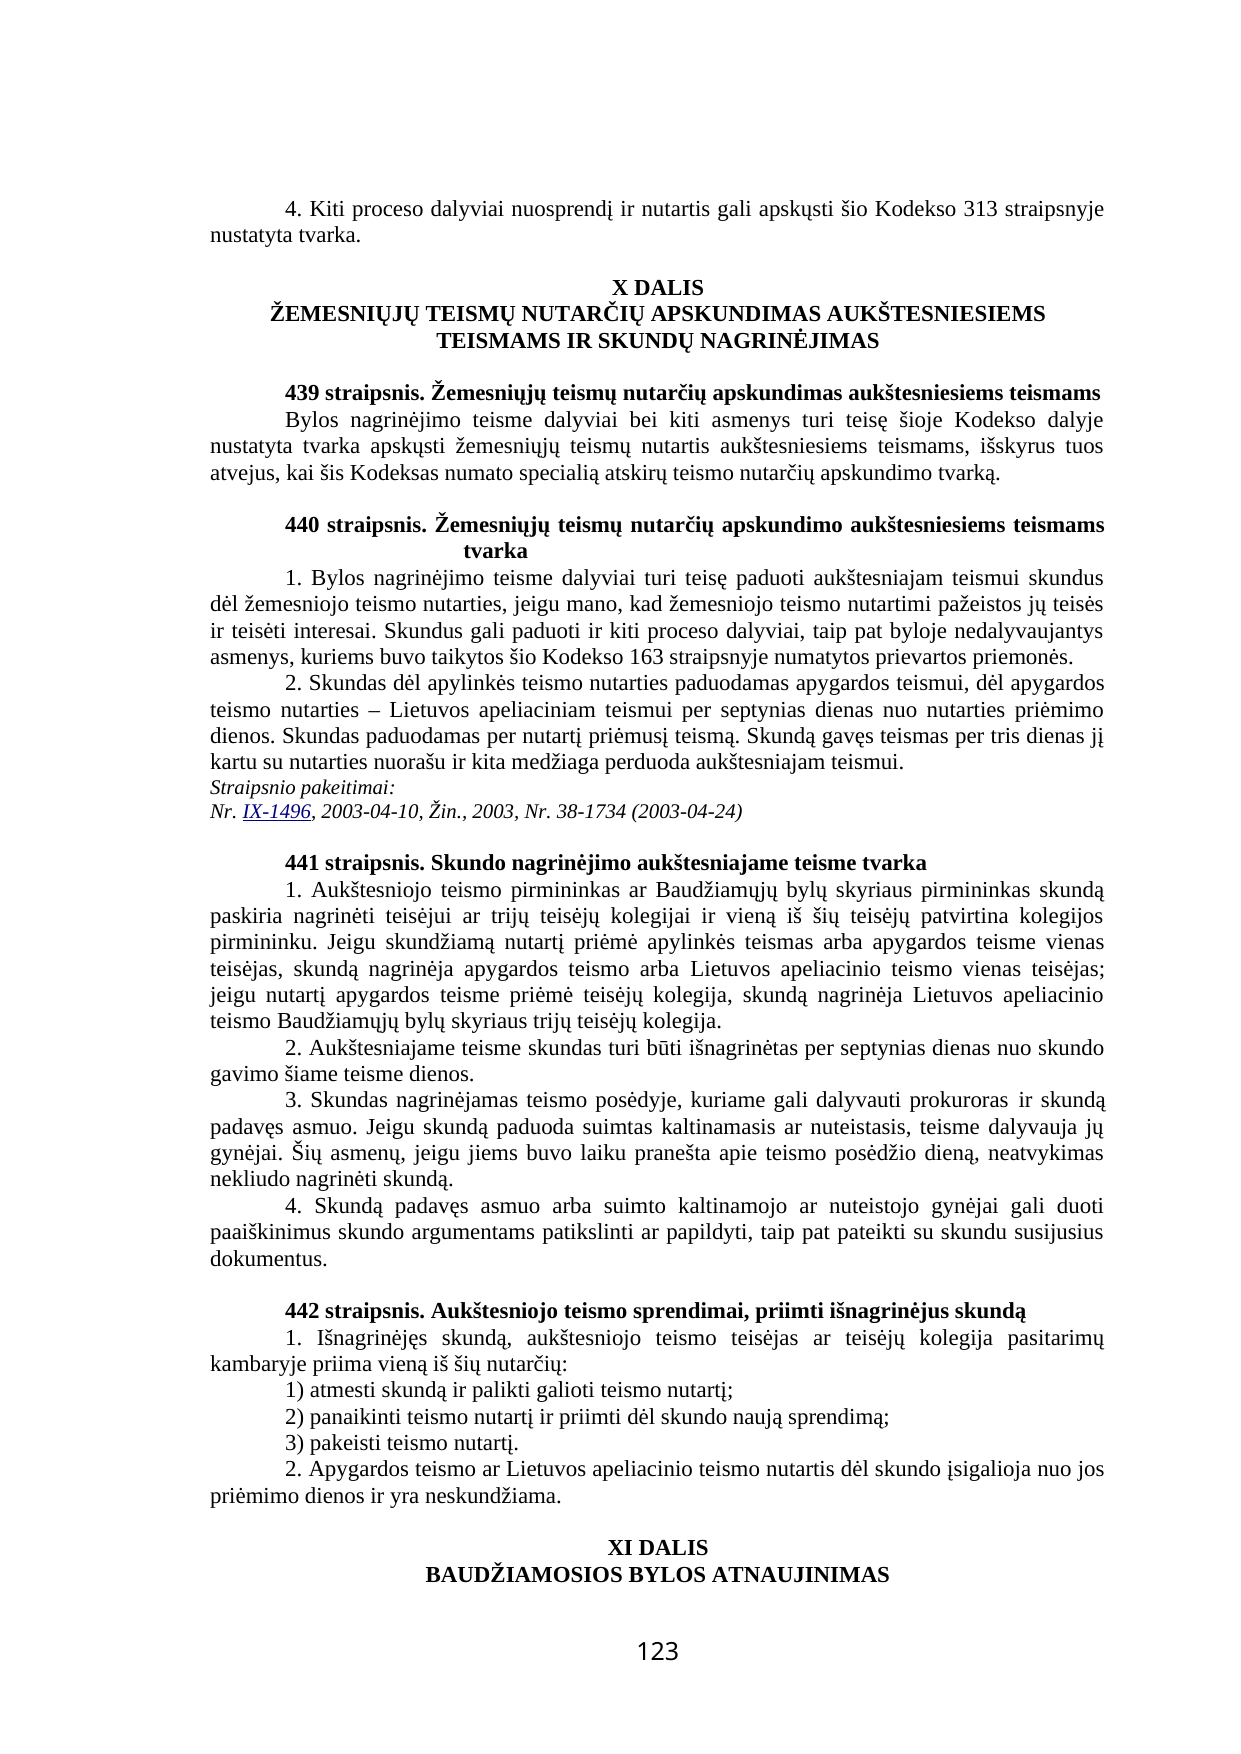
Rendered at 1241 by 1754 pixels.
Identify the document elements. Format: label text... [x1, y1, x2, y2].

text 440 straipsnis. Žemesniųjų teismų nutarčių apskundimo aukštesniesiems teismams tvarka [285, 511, 1106, 564]
subtitle BAUDŽIAMOSIOS BYLOS ATNAUJINIMAS [210, 1561, 1106, 1587]
text Žemesniųjų teismų nutarčių apskundimas aukštesniesiems teismams ir skundų nagrinėjimas [210, 300, 1106, 353]
subtitle XI DALIS [210, 1534, 1106, 1561]
text 4. Kiti proceso dalyviai nuosprendį ir nutartis gali apskųsti šio Kodekso 313 straipsnyje nustatyta tvarka. [210, 195, 1106, 248]
text 4. Skundą padavęs asmuo arba suimto kaltinamojo ar nuteistojo gynėjai gali duoti paaiškinimus skundo argumentams patikslinti ar papildyti, taip pat pateikti su skundu susijusius dokumentus. [210, 1192, 1106, 1271]
text 3) pakeisti teismo nutartį. [210, 1429, 1106, 1455]
text 442 straipsnis. Aukštesniojo teismo sprendimai, priimti išnagrinėjus skundą [285, 1297, 1106, 1324]
text Straipsnio pakeitimai: [210, 775, 1106, 799]
text 2. Skundas dėl apylinkės teismo nutarties paduodamas apygardos teismui, dėl apygardos teismo nutarties – Lietuvos apeliaciniam teismui per septynias dienas nuo nutarties priėmimo dienos. Skundas paduodamas per nutartį priėmusį teismą. Skundą gavęs teismas per tris dienas jį kartu su nutarties nuorašu ir kita medžiaga perduoda aukštesniajam teismui. [210, 669, 1106, 775]
text 1. Išnagrinėjęs skundą, aukštesniojo teismo teisėjas ar teisėjų kolegija pasitarimų kambaryje priima vieną iš šių nutarčių: [210, 1324, 1106, 1376]
text 2. Aukštesniajame teisme skundas turi būti išnagrinėtas per septynias dienas nuo skundo gavimo šiame teisme dienos. [210, 1034, 1106, 1086]
text Bylos nagrinėjimo teisme dalyviai bei kiti asmenys turi teisę šioje Kodekso dalyje nustatyta tvarka apskųsti žemesniųjų teismų nutartis aukštesniesiems teismams, išskyrus tuos atvejus, kai šis Kodeksas numato specialią atskirų teismo nutarčių apskundimo tvarką. [210, 406, 1106, 485]
text 1) atmesti skundą ir palikti galioti teismo nutartį; [210, 1376, 1106, 1403]
text Nr. IX-1496, 2003-04-10, Žin., 2003, Nr. 38-1734 (2003-04-24) [210, 799, 1106, 823]
text 3. Skundas nagrinėjamas teismo posėdyje, kuriame gali dalyvauti prokuroras ir skundą padavęs asmuo. Jeigu skundą paduoda suimtas kaltinamasis ar nuteistasis, teisme dalyvauja jų gynėjai. Šių asmenų, jeigu jiems buvo laiku pranešta apie teismo posėdžio dieną, neatvykimas nekliudo nagrinėti skundą. [210, 1086, 1106, 1192]
text 441 straipsnis. Skundo nagrinėjimo aukštesniajame teisme tvarka [210, 849, 1106, 876]
text 439 straipsnis. Žemesniųjų teismų nutarčių apskundimas aukštesniesiems teismams [285, 379, 1106, 406]
text 2. Apygardos teismo ar Lietuvos apeliacinio teismo nutartis dėl skundo įsigalioja nuo jos priėmimo dienos ir yra neskundžiama. [210, 1455, 1106, 1508]
text 1. Aukštesniojo teismo pirmininkas ar Baudžiamųjų bylų skyriaus pirmininkas skundą paskiria nagrinėti teisėjui ar trijų teisėjų kolegijai ir vieną iš šių teisėjų patvirtina kolegijos pirmininku. Jeigu skundžiamą nutartį priėmė apylinkės teismas arba apygardos teisme vienas teisėjas, skundą nagrinėja apygardos teismo arba Lietuvos apeliacinio teismo vienas teisėjas; jeigu nutartį apygardos teisme priėmė teisėjų kolegija, skundą nagrinėja Lietuvos apeliacinio teismo Baudžiamųjų bylų skyriaus trijų teisėjų kolegija. [210, 876, 1106, 1034]
text 2) panaikinti teismo nutartį ir priimti dėl skundo naują sprendimą; [210, 1403, 1106, 1429]
text 1. Bylos nagrinėjimo teisme dalyviai turi teisę paduoti aukštesniajam teismui skundus dėl žemesniojo teismo nutarties, jeigu mano, kad žemesniojo teismo nutartimi pažeistos jų teisės ir teisėti interesai. Skundus gali paduoti ir kiti proceso dalyviai, taip pat byloje nedalyvaujantys asmenys, kuriems buvo taikytos šio Kodekso 163 straipsnyje numatytos prievartos priemonės. [210, 564, 1106, 669]
subtitle X dalis [210, 274, 1106, 300]
